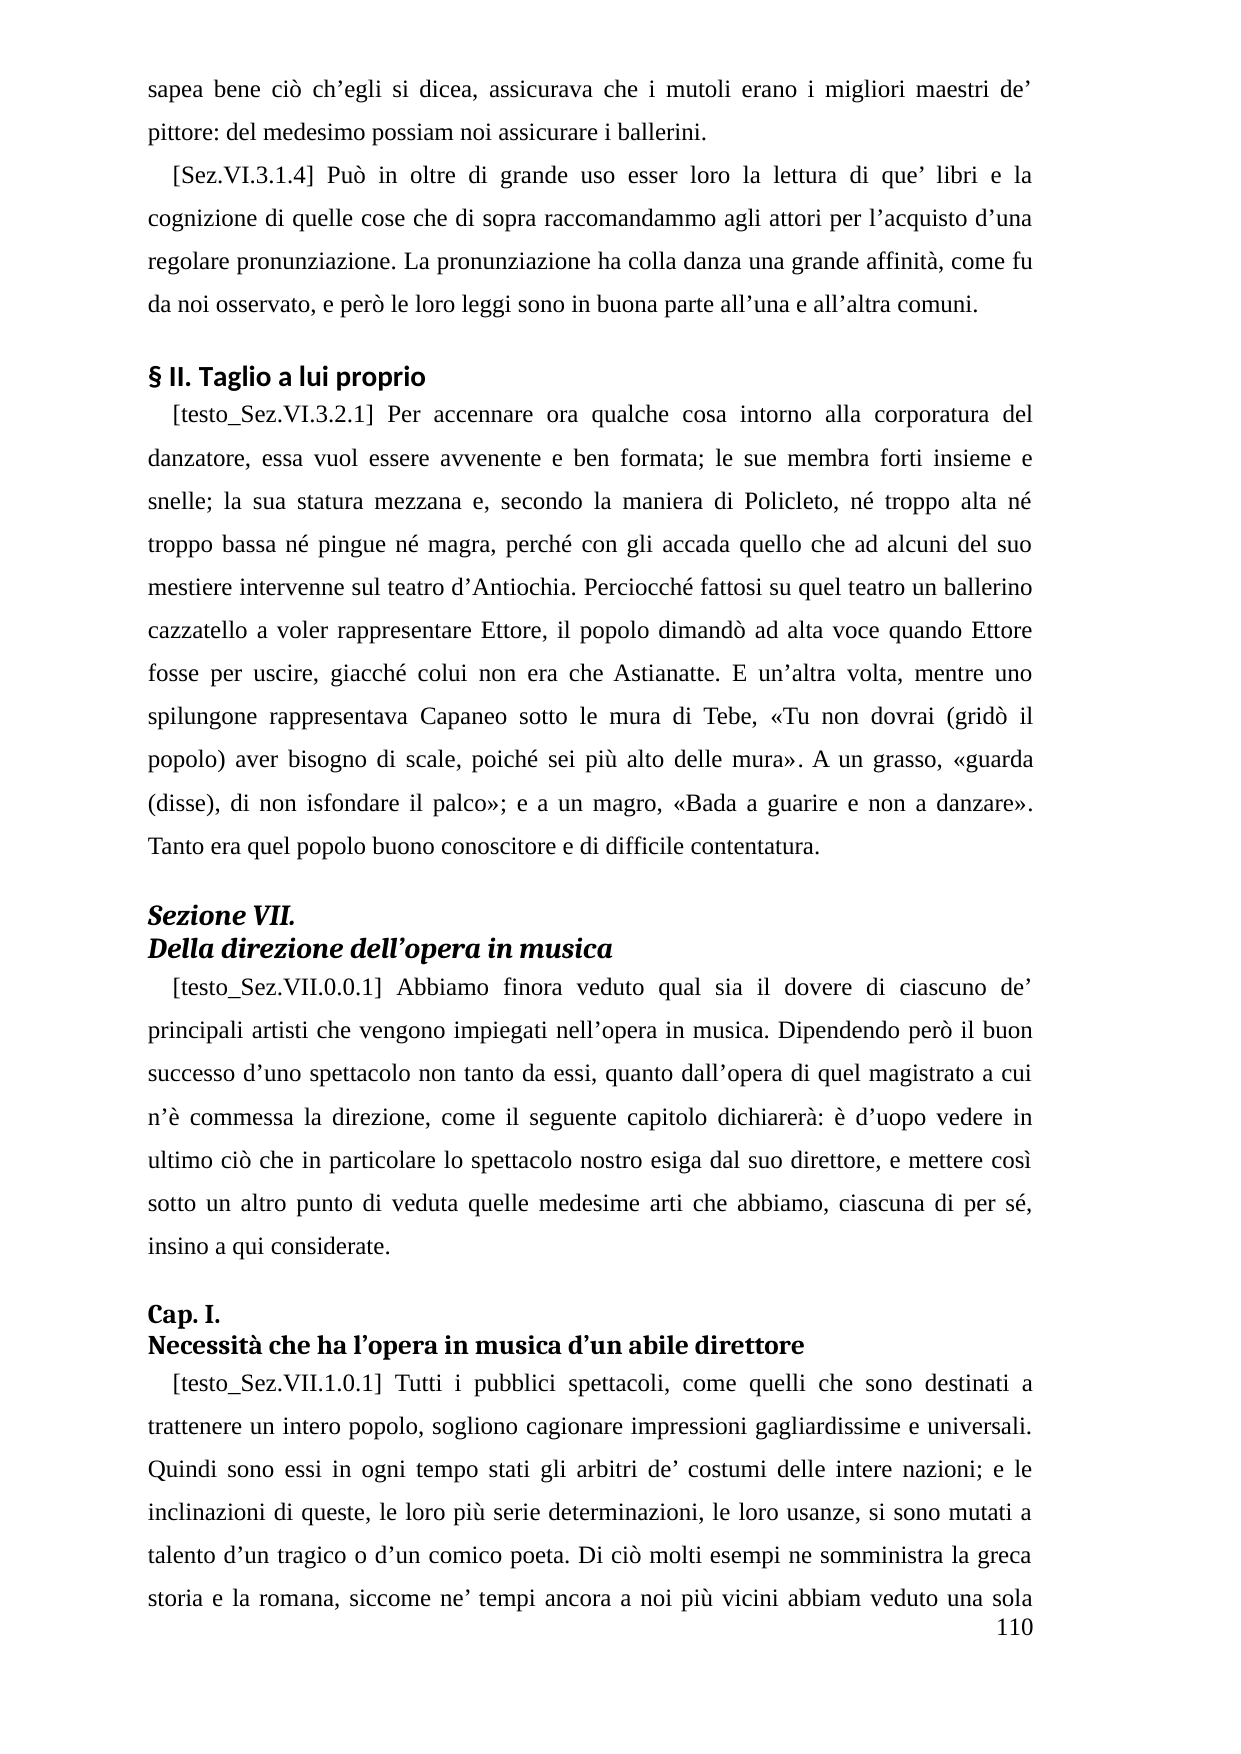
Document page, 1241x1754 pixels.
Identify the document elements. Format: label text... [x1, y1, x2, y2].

subtitle § II. Taglio a lui proprio [148, 358, 1033, 393]
text [testo_Sez.VII.0.0.1] Abbiamo finora veduto qual sia il dovere di ciascuno de’ principali artisti che vengono impiegati nell’opera in musica. Dipendendo però il buon successo d’uno spettacolo non tanto da essi, quanto dall’opera di quel magistrato a cui n’è commessa la direzione, come il seguente capitolo dichiarerà: è d’uopo vedere in ultimo ciò che in particolare lo spettacolo nostro esiga dal suo direttore, e mettere così sotto un altro punto di veduta quelle medesime arti che abbiamo, ciascuna di per sé, insino a qui considerate. [148, 972, 1033, 1260]
text [testo_Sez.VII.1.0.1] Tutti i pubblici spettacoli, come quelli che sono destinati a trattenere un intero popolo, sogliono cagionare impressioni gagliardissime e universali. Quindi sono essi in ogni tempo stati gli arbitri de’ costumi delle intere nazioni; e le inclinazioni di queste, le loro più serie determinazioni, le loro usanze, si sono mutati a talento d’un tragico o d’un comico poeta. Di ciò molti esempi ne somministra la greca storia e la romana, siccome ne’ tempi ancora a noi più vicini abbiam veduto una sola [148, 1368, 1033, 1612]
text [Sez.VI.3.1.4] Può in oltre di grande uso esser loro la lettura di que’ libri e la cognizione di quelle cose che di sopra raccomandammo agli attori per l’acquisto d’una regolare pronunziazione. La pronunziazione ha colla danza una grande affinità, come fu da noi osservato, e però le loro leggi sono in buona parte all’una e all’altra comuni. [148, 160, 1033, 318]
subtitle Cap. I. Necessità che ha l’opera in musica d’un abile direttore [148, 1299, 1033, 1361]
subtitle Sezione VII. Della direzione dell’opera in musica [148, 899, 1033, 966]
text [testo_Sez.VI.3.2.1] Per accennare ora qualche cosa intorno alla corporatura del danzatore, essa vuol essere avvenente e ben formata; le sue membra forti insieme e snelle; la sua statura mezzana e, secondo la maniera di Policleto, né troppo alta né troppo bassa né pingue né magra, perché con gli accada quello che ad alcuni del suo mestiere intervenne sul teatro d’Antiochia. Perciocché fattosi su quel teatro un ballerino cazzatello a voler rappresentare Ettore, il popolo dimandò ad alta voce quando Ettore fosse per uscire, giacché colui non era che Astianatte. E un’altra volta, mentre uno spilungone rappresentava Capaneo sotto le mura di Tebe, «Tu non dovrai (gridò il popolo) aver bisogno di scale, poiché sei più alto delle mura». A un grasso, «guarda (disse), di non isfondare il palco»; e a un magro, «Bada a guarire e non a danzare». Tanto era quel popolo buono conoscitore e di difficile contentatura. [148, 399, 1033, 859]
text sapea bene ciò ch’egli si dicea, assicurava che i mutoli erano i migliori maestri de’ pittore: del medesimo possiam noi assicurare i ballerini. [148, 74, 1033, 146]
